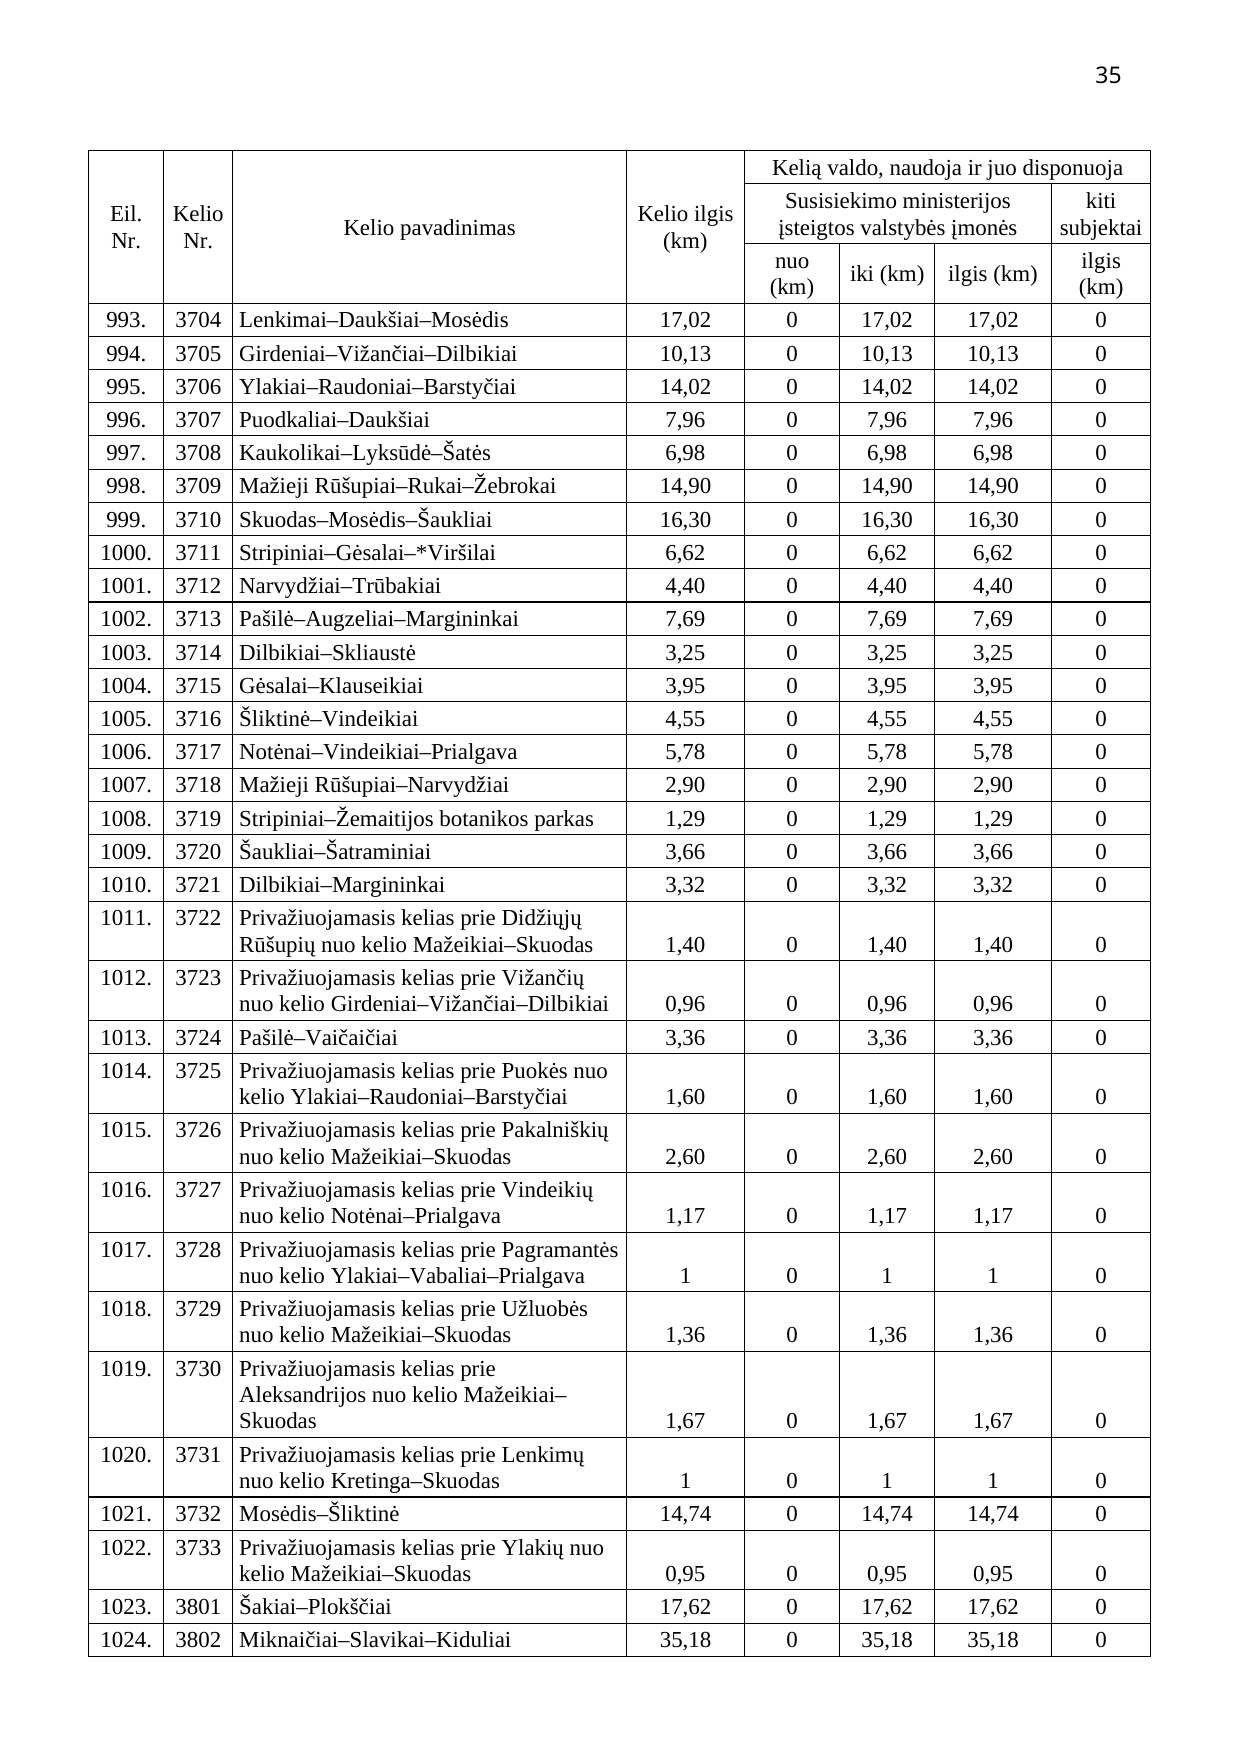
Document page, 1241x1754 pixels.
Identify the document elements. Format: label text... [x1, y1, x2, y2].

table_cell 0 [745, 669, 839, 701]
table_cell 1015. [89, 1114, 163, 1172]
table_cell 0 [745, 403, 839, 435]
table_cell 1011. [89, 902, 163, 960]
table_cell 0 [1052, 304, 1150, 336]
table_cell 3714 [164, 636, 232, 668]
table_cell 3802 [164, 1624, 232, 1656]
table_cell 3717 [164, 735, 232, 768]
table_cell 14,90 [935, 470, 1051, 502]
table_cell 14,02 [627, 370, 744, 402]
table_cell 0 [745, 1021, 839, 1053]
table_cell 0 [1052, 1498, 1150, 1529]
table_cell 0 [1052, 370, 1150, 402]
table_cell 1,36 [627, 1292, 744, 1351]
table_cell 6,98 [935, 436, 1051, 468]
table_cell 3718 [164, 769, 232, 801]
table_cell 3,32 [840, 868, 934, 901]
table_cell Susisiekimo ministerijos įsteigtos valstybės įmonės [745, 184, 1051, 243]
table_cell Privažiuojamasis kelias prie Pakalniškių nuo kelio Mažeikiai–Skuodas [233, 1114, 626, 1172]
table_cell 1,60 [627, 1054, 744, 1112]
table_cell 0 [1052, 1233, 1150, 1291]
table_cell 3713 [164, 603, 232, 635]
table_cell 1020. [89, 1438, 163, 1496]
table_cell 4,55 [840, 702, 934, 734]
table_header Kelią valdo, naudoja ir juo disponuoja [745, 151, 1150, 183]
table_cell 0 [745, 337, 839, 369]
table_cell 0 [1052, 769, 1150, 801]
table_cell 0 [745, 436, 839, 468]
table_cell Privažiuojamasis kelias prie Ylakių nuo kelio Mažeikiai–Skuodas [233, 1531, 626, 1589]
table_cell 3711 [164, 536, 232, 568]
table_cell 17,62 [840, 1590, 934, 1622]
table_cell 0 [1052, 603, 1150, 635]
table_cell 3727 [164, 1173, 232, 1232]
table_cell 0 [1052, 1292, 1150, 1351]
table_cell 1010. [89, 868, 163, 901]
table_cell 3728 [164, 1233, 232, 1291]
table_cell 3720 [164, 835, 232, 867]
table_cell 0 [1052, 1624, 1150, 1656]
table_cell 1008. [89, 802, 163, 834]
table_cell 3730 [164, 1352, 232, 1437]
table_cell 0 [1052, 802, 1150, 834]
table_cell 0 [1052, 470, 1150, 502]
table_cell 0 [1052, 1114, 1150, 1172]
table_cell 1 [627, 1233, 744, 1291]
table_cell 3,36 [840, 1021, 934, 1053]
table_cell 1,36 [840, 1292, 934, 1351]
table_cell 14,74 [935, 1498, 1051, 1529]
table_cell 1006. [89, 735, 163, 768]
table_cell 0 [745, 1173, 839, 1232]
table_cell 0,95 [935, 1531, 1051, 1589]
table_cell 7,69 [627, 603, 744, 635]
table_cell 0 [1052, 1438, 1150, 1496]
table_cell 1,60 [840, 1054, 934, 1112]
table_cell 0 [1052, 337, 1150, 369]
table_cell 1024. [89, 1624, 163, 1656]
table_cell 3,32 [935, 868, 1051, 901]
table_cell 0 [1052, 1173, 1150, 1232]
table_cell 2,90 [840, 769, 934, 801]
table_cell 0 [1052, 436, 1150, 468]
table_cell 0 [1052, 636, 1150, 668]
table_cell 3724 [164, 1021, 232, 1053]
table_cell 14,02 [935, 370, 1051, 402]
table_cell 1009. [89, 835, 163, 867]
table_cell 2,60 [840, 1114, 934, 1172]
table_cell 1005. [89, 702, 163, 734]
table_cell Dilbikiai–Skliaustė [233, 636, 626, 668]
table_cell 1019. [89, 1352, 163, 1437]
table_cell 4,55 [935, 702, 1051, 734]
table_cell Puodkaliai–Daukšiai [233, 403, 626, 435]
table_cell 3,36 [627, 1021, 744, 1053]
table_cell 3731 [164, 1438, 232, 1496]
table_header Kelio Nr. [164, 151, 232, 302]
table_cell 3,95 [840, 669, 934, 701]
table_cell 1,40 [627, 902, 744, 960]
table_cell 7,96 [627, 403, 744, 435]
table_cell Privažiuojamasis kelias prie Užluobės nuo kelio Mažeikiai–Skuodas [233, 1292, 626, 1351]
table_cell 0 [745, 735, 839, 768]
table_cell 1014. [89, 1054, 163, 1112]
table_cell Mažieji Rūšupiai–Narvydžiai [233, 769, 626, 801]
table_cell 3716 [164, 702, 232, 734]
table_cell 0 [1052, 503, 1150, 535]
table_cell ilgis (km) [935, 244, 1051, 302]
table_cell 2,90 [627, 769, 744, 801]
table_cell kiti subjektai [1052, 184, 1150, 243]
table_cell 3,66 [627, 835, 744, 867]
table_cell 0,96 [935, 961, 1051, 1020]
table_cell 0,96 [627, 961, 744, 1020]
table_cell 1,67 [627, 1352, 744, 1437]
table_cell 3801 [164, 1590, 232, 1622]
table_cell 1013. [89, 1021, 163, 1053]
table_cell 1,17 [627, 1173, 744, 1232]
table_cell 1,29 [627, 802, 744, 834]
table_cell 0 [745, 304, 839, 336]
table_cell 1016. [89, 1173, 163, 1232]
table_cell Girdeniai–Vižančiai–Dilbikiai [233, 337, 626, 369]
table_cell 3,25 [627, 636, 744, 668]
table_cell Skuodas–Mosėdis–Šaukliai [233, 503, 626, 535]
table_cell 0 [745, 868, 839, 901]
table_cell 4,40 [935, 569, 1051, 601]
table_cell 993. [89, 304, 163, 336]
table_cell iki (km) [840, 244, 934, 302]
table_cell 995. [89, 370, 163, 402]
table_cell 0,95 [840, 1531, 934, 1589]
table_cell 35,18 [627, 1624, 744, 1656]
table_cell Stripiniai–Žemaitijos botanikos parkas [233, 802, 626, 834]
table_cell 1003. [89, 636, 163, 668]
table_cell 14,02 [840, 370, 934, 402]
table_cell 0 [1052, 702, 1150, 734]
table_cell 3729 [164, 1292, 232, 1351]
table_cell 6,62 [935, 536, 1051, 568]
table_cell 1012. [89, 961, 163, 1020]
table_cell 1,67 [840, 1352, 934, 1437]
table_cell 0 [745, 802, 839, 834]
table_cell 3705 [164, 337, 232, 369]
table_cell Dilbikiai–Margininkai [233, 868, 626, 901]
table_cell Šaukliai–Šatraminiai [233, 835, 626, 867]
table_cell 1,40 [840, 902, 934, 960]
table_cell 3,25 [840, 636, 934, 668]
table_cell 5,78 [840, 735, 934, 768]
table_cell 1,60 [935, 1054, 1051, 1112]
table_cell Privažiuojamasis kelias prie Puokės nuo kelio Ylakiai–Raudoniai–Barstyčiai [233, 1054, 626, 1112]
table_cell Privažiuojamasis kelias prie Aleksandrijos nuo kelio Mažeikiai–Skuodas [233, 1352, 626, 1437]
table_cell Pašilė–Augzeliai–Margininkai [233, 603, 626, 635]
table_cell 0 [745, 902, 839, 960]
table_cell 0 [745, 1114, 839, 1172]
table_cell 0 [745, 536, 839, 568]
table_cell 0 [1052, 902, 1150, 960]
table_cell 3,66 [935, 835, 1051, 867]
table_cell 1001. [89, 569, 163, 601]
table_cell Privažiuojamasis kelias prie Lenkimų nuo kelio Kretinga–Skuodas [233, 1438, 626, 1496]
table_cell Stripiniai–Gėsalai–*Viršilai [233, 536, 626, 568]
table_cell 3725 [164, 1054, 232, 1112]
table_cell 1017. [89, 1233, 163, 1291]
table_cell 3,36 [935, 1021, 1051, 1053]
table_cell 1023. [89, 1590, 163, 1622]
table_cell 0 [1052, 835, 1150, 867]
table_cell 2,60 [627, 1114, 744, 1172]
table_cell 7,96 [935, 403, 1051, 435]
table_cell 3719 [164, 802, 232, 834]
table_cell 5,78 [935, 735, 1051, 768]
table_cell 0 [745, 1233, 839, 1291]
table_cell 3723 [164, 961, 232, 1020]
table_cell Ylakiai–Raudoniai–Barstyčiai [233, 370, 626, 402]
table_cell 1 [627, 1438, 744, 1496]
table_cell 17,62 [935, 1590, 1051, 1622]
table_cell 0,96 [840, 961, 934, 1020]
table_cell 1,40 [935, 902, 1051, 960]
table_cell 1000. [89, 536, 163, 568]
table_cell 0 [1052, 536, 1150, 568]
table_cell 1,67 [935, 1352, 1051, 1437]
table_cell 1,29 [840, 802, 934, 834]
table_cell 10,13 [627, 337, 744, 369]
table_cell Narvydžiai–Trūbakiai [233, 569, 626, 601]
table_cell 1 [935, 1233, 1051, 1291]
table_cell 0 [1052, 868, 1150, 901]
table_cell 1,36 [935, 1292, 1051, 1351]
table_cell 0 [745, 1438, 839, 1496]
table_cell 7,69 [840, 603, 934, 635]
table_cell Šliktinė–Vindeikiai [233, 702, 626, 734]
table_cell 1021. [89, 1498, 163, 1529]
table_cell 14,90 [840, 470, 934, 502]
table_cell 0 [1052, 1054, 1150, 1112]
table_cell 0 [745, 1292, 839, 1351]
table_cell 0 [1052, 569, 1150, 601]
table_cell 994. [89, 337, 163, 369]
table_cell Šakiai–Plokščiai [233, 1590, 626, 1622]
table_cell 0 [1052, 961, 1150, 1020]
table_cell 0 [745, 603, 839, 635]
table_cell 3,95 [935, 669, 1051, 701]
table_cell Miknaičiai–Slavikai–Kiduliai [233, 1624, 626, 1656]
table_cell 2,60 [935, 1114, 1051, 1172]
table_cell Privažiuojamasis kelias prie Vižančių nuo kelio Girdeniai–Vižančiai–Dilbikiai [233, 961, 626, 1020]
table_cell 3,95 [627, 669, 744, 701]
table_cell 5,78 [627, 735, 744, 768]
table_cell 3710 [164, 503, 232, 535]
table_cell 3704 [164, 304, 232, 336]
table_cell ilgis (km) [1052, 244, 1150, 302]
table_cell 3733 [164, 1531, 232, 1589]
table_cell 0 [1052, 735, 1150, 768]
table_cell 0 [745, 702, 839, 734]
table_cell 7,69 [935, 603, 1051, 635]
table_cell Lenkimai–Daukšiai–Mosėdis [233, 304, 626, 336]
table_cell nuo (km) [745, 244, 839, 302]
table_cell 0 [745, 503, 839, 535]
table_cell 0 [745, 1054, 839, 1112]
table_cell Kaukolikai–Lyksūdė–Šatės [233, 436, 626, 468]
table_cell 3722 [164, 902, 232, 960]
table_cell 1022. [89, 1531, 163, 1589]
table_cell Mosėdis–Šliktinė [233, 1498, 626, 1529]
table_cell Mažieji Rūšupiai–Rukai–Žebrokai [233, 470, 626, 502]
table_cell 0 [745, 636, 839, 668]
table_cell Gėsalai–Klauseikiai [233, 669, 626, 701]
table_cell 10,13 [840, 337, 934, 369]
table_cell Privažiuojamasis kelias prie Didžiųjų Rūšupių nuo kelio Mažeikiai–Skuodas [233, 902, 626, 960]
table_cell 1007. [89, 769, 163, 801]
table_cell 6,62 [627, 536, 744, 568]
table_cell 1018. [89, 1292, 163, 1351]
table_cell 1004. [89, 669, 163, 701]
table_cell 0 [745, 1590, 839, 1622]
table_cell 1,17 [935, 1173, 1051, 1232]
table_cell 996. [89, 403, 163, 435]
table_cell 3,32 [627, 868, 744, 901]
table_cell 1002. [89, 603, 163, 635]
table_cell 3706 [164, 370, 232, 402]
table_cell 1 [840, 1233, 934, 1291]
table_cell 6,98 [840, 436, 934, 468]
table_header Kelio pavadinimas [233, 151, 626, 302]
table_cell 0 [745, 370, 839, 402]
table_cell 0 [745, 1352, 839, 1437]
table_cell 35,18 [935, 1624, 1051, 1656]
table_cell 17,02 [627, 304, 744, 336]
table_cell 16,30 [840, 503, 934, 535]
table_cell 998. [89, 470, 163, 502]
table_cell 3,66 [840, 835, 934, 867]
table_cell 4,40 [627, 569, 744, 601]
table_cell 4,40 [840, 569, 934, 601]
table_cell 3712 [164, 569, 232, 601]
table_cell 17,02 [935, 304, 1051, 336]
table_cell 0 [745, 769, 839, 801]
table_cell 997. [89, 436, 163, 468]
table_cell 17,02 [840, 304, 934, 336]
table_cell 999. [89, 503, 163, 535]
table_cell Notėnai–Vindeikiai–Prialgava [233, 735, 626, 768]
table_cell 0 [745, 835, 839, 867]
table_cell 3709 [164, 470, 232, 502]
table_cell 17,62 [627, 1590, 744, 1622]
table_cell 0 [1052, 1021, 1150, 1053]
table_cell 0 [1052, 403, 1150, 435]
table_cell 16,30 [627, 503, 744, 535]
table_cell Pašilė–Vaičaičiai [233, 1021, 626, 1053]
table_cell 0 [1052, 1590, 1150, 1622]
table_cell 0 [745, 569, 839, 601]
table_header Eil. Nr. [89, 151, 163, 302]
table_cell 0 [745, 1531, 839, 1589]
table_cell 3732 [164, 1498, 232, 1529]
table_cell 4,55 [627, 702, 744, 734]
table_cell 3715 [164, 669, 232, 701]
table_cell Privažiuojamasis kelias prie Pagramantės nuo kelio Ylakiai–Vabaliai–Prialgava [233, 1233, 626, 1291]
table_cell 10,13 [935, 337, 1051, 369]
table_cell 1,29 [935, 802, 1051, 834]
table_cell 3726 [164, 1114, 232, 1172]
table_cell 0 [745, 1624, 839, 1656]
table_cell 3721 [164, 868, 232, 901]
table_cell 2,90 [935, 769, 1051, 801]
table_cell 3707 [164, 403, 232, 435]
table_cell 14,74 [840, 1498, 934, 1529]
table_cell 0 [1052, 1352, 1150, 1437]
table_cell 6,98 [627, 436, 744, 468]
table_cell Privažiuojamasis kelias prie Vindeikių nuo kelio Notėnai–Prialgava [233, 1173, 626, 1232]
table_cell 14,74 [627, 1498, 744, 1529]
table_cell 0 [745, 961, 839, 1020]
table_cell 0,95 [627, 1531, 744, 1589]
table_header Kelio ilgis (km) [627, 151, 744, 302]
table_cell 1 [840, 1438, 934, 1496]
table_cell 7,96 [840, 403, 934, 435]
table_cell 1 [935, 1438, 1051, 1496]
table_cell 0 [1052, 1531, 1150, 1589]
table_cell 1,17 [840, 1173, 934, 1232]
table_cell 16,30 [935, 503, 1051, 535]
table_cell 3,25 [935, 636, 1051, 668]
table_cell 0 [745, 1498, 839, 1529]
table_cell 14,90 [627, 470, 744, 502]
table_cell 6,62 [840, 536, 934, 568]
table_cell 0 [745, 470, 839, 502]
table_cell 35,18 [840, 1624, 934, 1656]
table_cell 0 [1052, 669, 1150, 701]
table_cell 3708 [164, 436, 232, 468]
